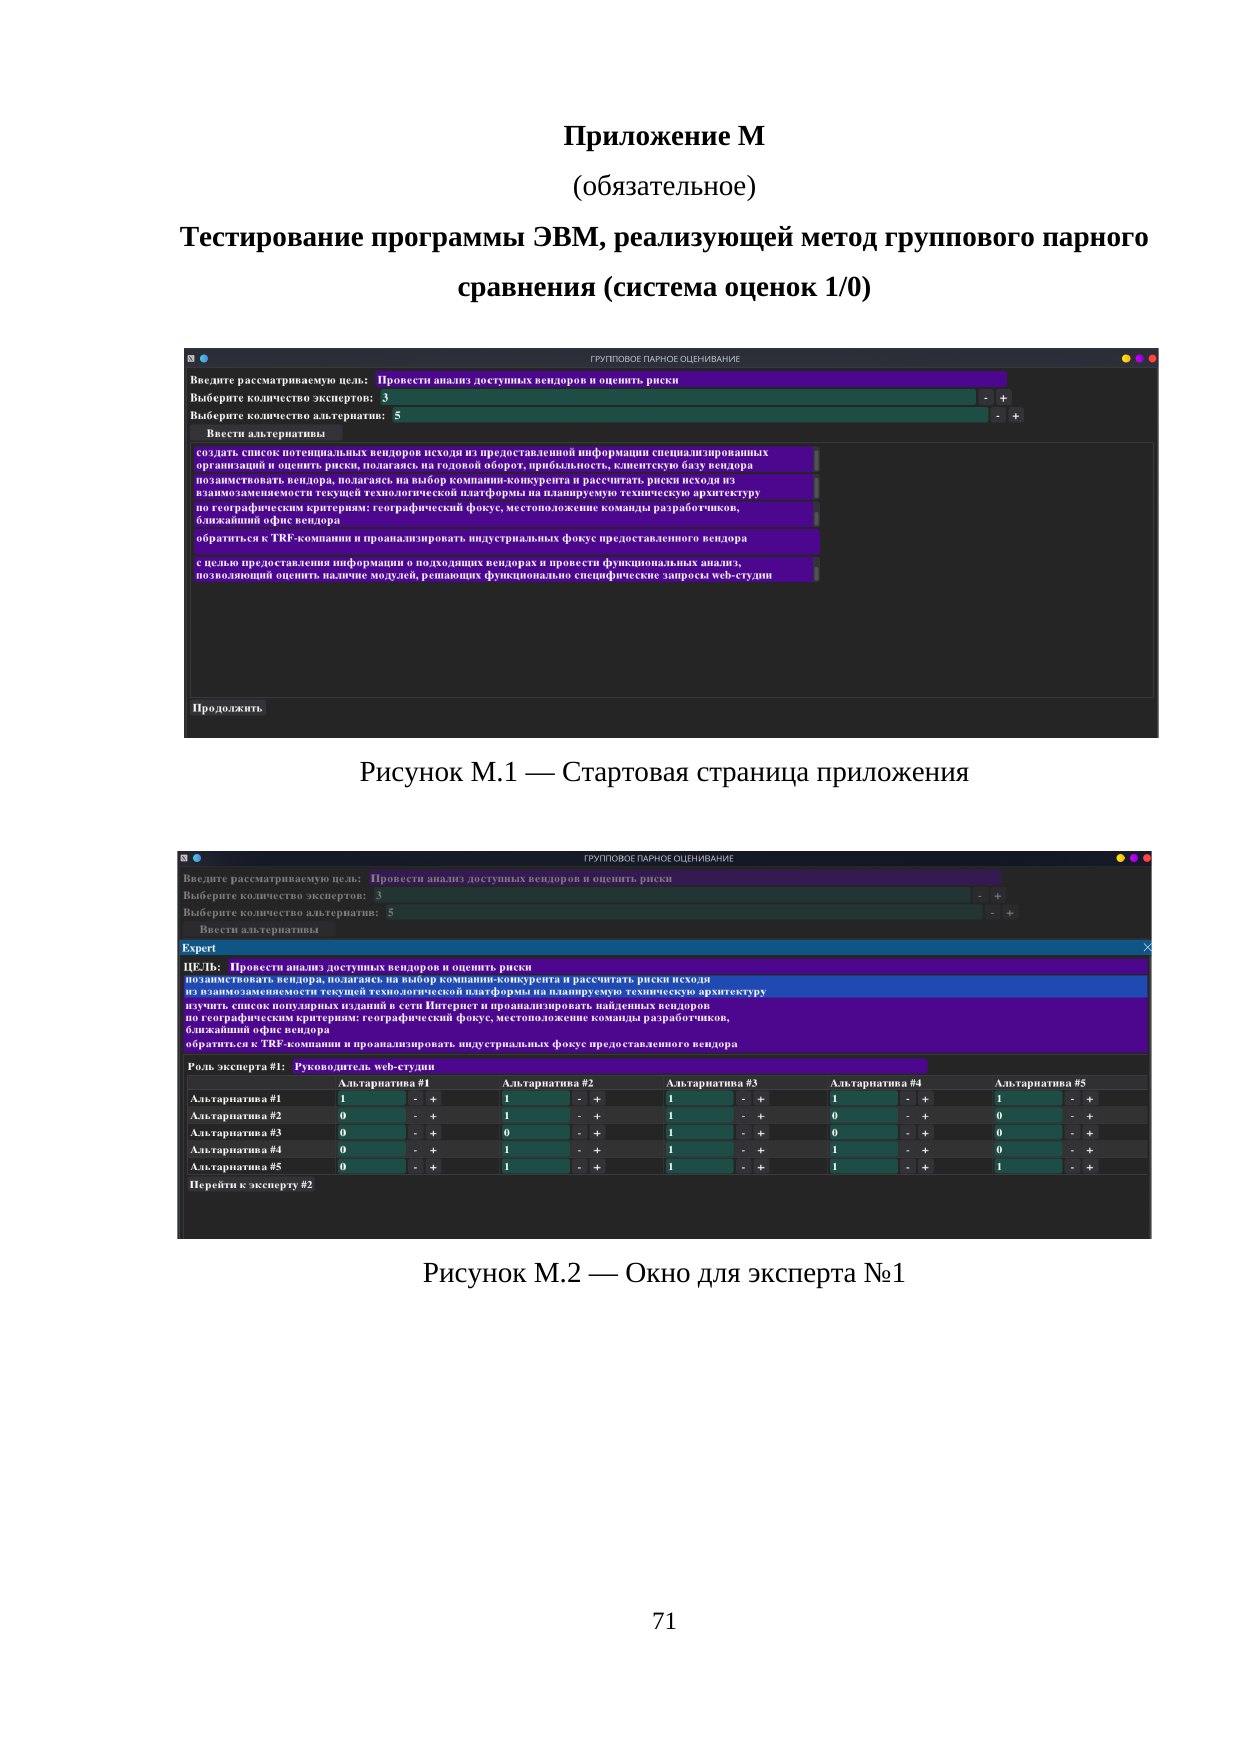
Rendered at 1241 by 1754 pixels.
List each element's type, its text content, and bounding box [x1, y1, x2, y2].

subtitle Тестирование программы ЭВМ, реализующей метод группового парного сравнения (система оценок 1/0) [177, 219, 1152, 303]
subtitle (обязательное) [177, 168, 1152, 202]
text Рисунок М.1 — Стартовая страница приложения [177, 319, 1152, 788]
picture [184, 348, 1159, 738]
picture [177, 851, 1152, 1239]
text [177, 822, 1152, 851]
text Рисунок М.2 — Окно для эксперта №1 [177, 1239, 1152, 1289]
subtitle Приложение М [177, 118, 1152, 152]
